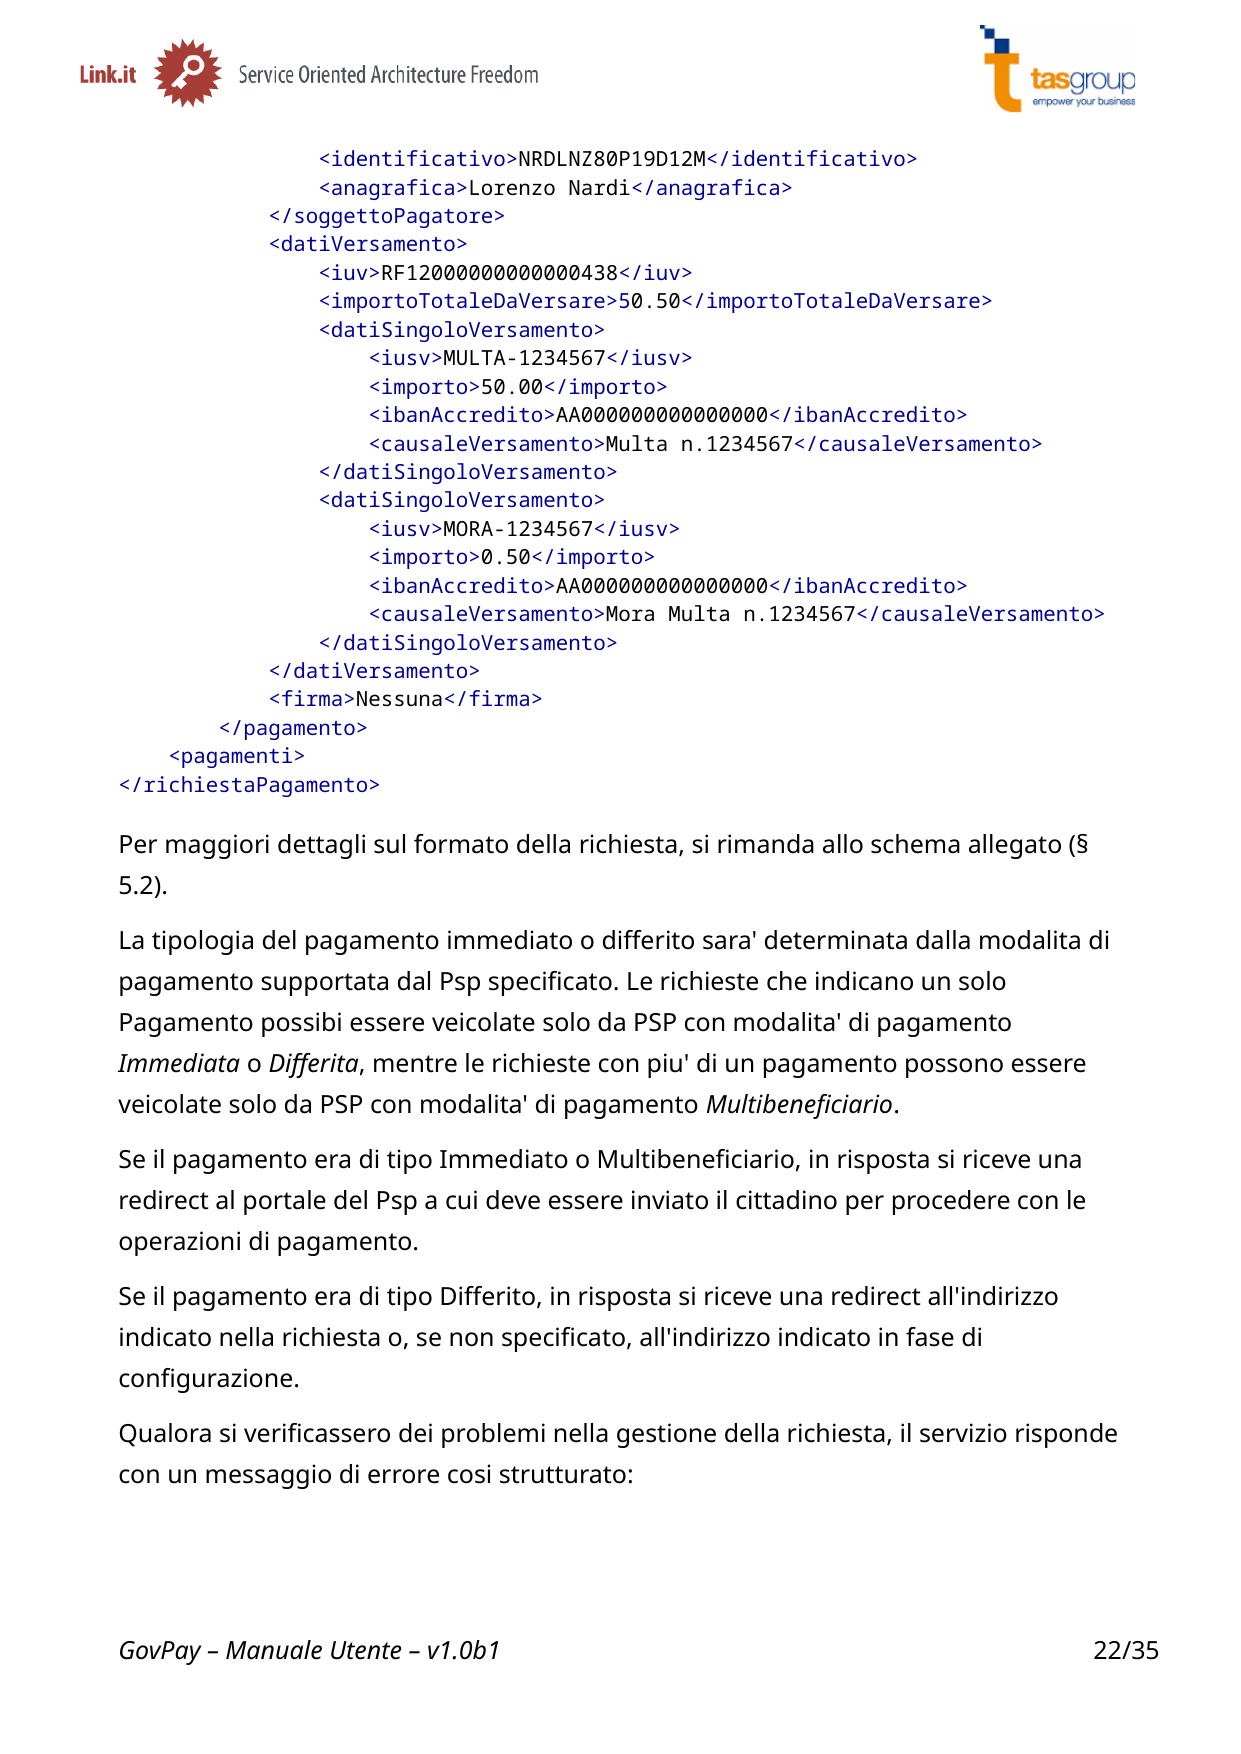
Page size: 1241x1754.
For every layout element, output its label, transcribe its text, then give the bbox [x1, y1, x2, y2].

text Se il pagamento era di tipo Immediato o Multibeneficiario, in risposta si riceve una redirect al portale del Psp a cui deve essere inviato il cittadino per procedere con le operazioni di pagamento. [118, 1142, 1122, 1257]
text La tipologia del pagamento immediato o differito sara' determinata dalla modalita di pagamento supportata dal Psp specificato. Le richieste che indicano un solo Pagamento possibi essere veicolate solo da PSP con modalita' di pagamento Immediata o Differita, mentre le richieste con piu' di un pagamento possono essere veicolate solo da PSP con modalita' di pagamento Multibeneficiario. [118, 923, 1122, 1120]
text <pagamenti> [118, 741, 1122, 770]
picture [980, 25, 1136, 113]
text <identificativo>NRDLNZ80P19D12M</identificativo> <anagrafica>Lorenzo Nardi</anagrafica> </soggettoPagatore> <datiVersamento> [118, 144, 1122, 258]
text <datiSingoloVersamento> [118, 486, 1122, 514]
text </richiestaPagamento> [118, 770, 1122, 798]
text Se il pagamento era di tipo Differito, in risposta si riceve una redirect all'indirizzo indicato nella richiesta o, se non specificato, all'indirizzo indicato in fase di configurazione. [118, 1279, 1122, 1394]
text <iusv>MORA-1234567</iusv> <importo>0.50</importo> <ibanAccredito>AA000000000000000</ibanAccredito> <causaleVersamento>Mora Multa n.1234567</causaleVersamento> </datiSingoloVersamento> </datiVersamento> [118, 514, 1122, 684]
text Per maggiori dettagli sul formato della richiesta, si rimanda allo schema allegato (§ 5.2). [118, 827, 1122, 902]
text <iuv>RF12000000000000438</iuv> <importoTotaleDaVersare>50.50</importoTotaleDaVersare> <datiSingoloVersamento> [118, 258, 1122, 343]
picture [1, 33, 602, 113]
text Qualora si verificassero dei problemi nella gestione della richiesta, il servizio risponde con un messaggio di errore cosi strutturato: [118, 1416, 1122, 1491]
text <firma>Nessuna</firma> </pagamento> [118, 684, 1122, 741]
text <iusv>MULTA-1234567</iusv> <importo>50.00</importo> <ibanAccredito>AA000000000000000</ibanAccredito> <causaleVersamento>Multa n.1234567</causaleVersamento> </datiSingoloVersamento> [118, 343, 1122, 486]
